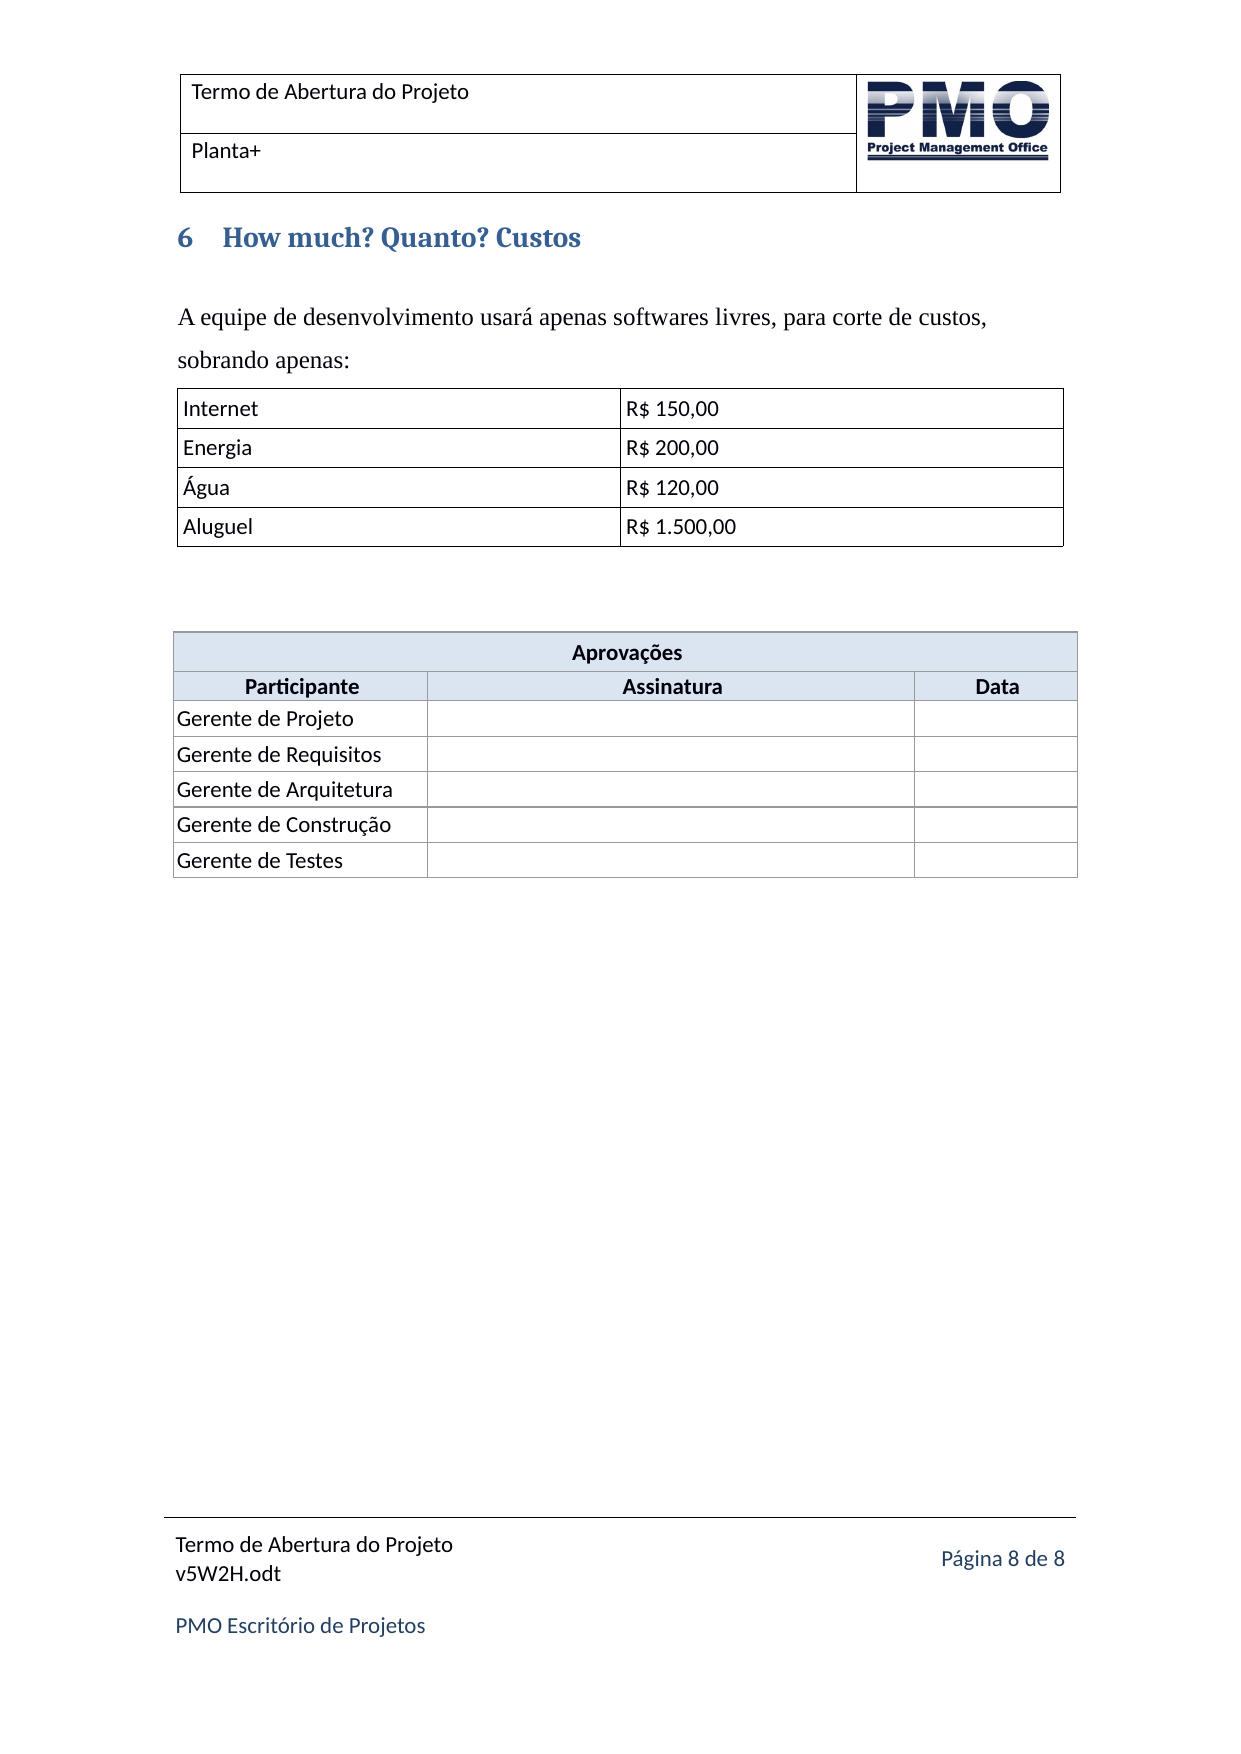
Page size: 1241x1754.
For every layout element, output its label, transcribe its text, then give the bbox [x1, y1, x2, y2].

table_cell [915, 808, 1077, 842]
table_cell R$ 200,00 [621, 429, 1063, 467]
table_header R$ 150,00 [621, 389, 1063, 427]
table_cell Assinatura [428, 672, 914, 700]
table_cell Gerente de Construção [174, 808, 427, 842]
table_cell Energia [178, 429, 620, 467]
table_cell Data [915, 672, 1077, 700]
table_cell [428, 808, 914, 842]
table_cell Aluguel [178, 508, 620, 546]
table_cell R$ 120,00 [621, 468, 1063, 507]
table_cell [915, 737, 1077, 771]
picture [867, 81, 1049, 161]
table_cell Gerente de Testes [174, 843, 427, 877]
table_cell [915, 701, 1077, 736]
table_cell Gerente de Requisitos [174, 737, 427, 771]
table_cell [915, 843, 1077, 877]
table_cell [428, 843, 914, 877]
table_cell [428, 772, 914, 806]
table_header Internet [178, 389, 620, 427]
table_cell Participante [174, 672, 427, 700]
table_header Aprovações [174, 633, 1077, 671]
table_cell [428, 737, 914, 771]
table_cell [428, 701, 914, 736]
table_cell R$ 1.500,00 [621, 508, 1063, 546]
table_cell Água [178, 468, 620, 507]
table_cell Gerente de Arquitetura [174, 772, 427, 806]
table_cell Gerente de Projeto [174, 701, 427, 736]
subtitle How much? Quanto? Custos [177, 221, 1063, 254]
text A equipe de desenvolvimento usará apenas softwares livres, para corte de custos, sobrando apenas: [177, 302, 1063, 373]
table_cell [915, 772, 1077, 806]
